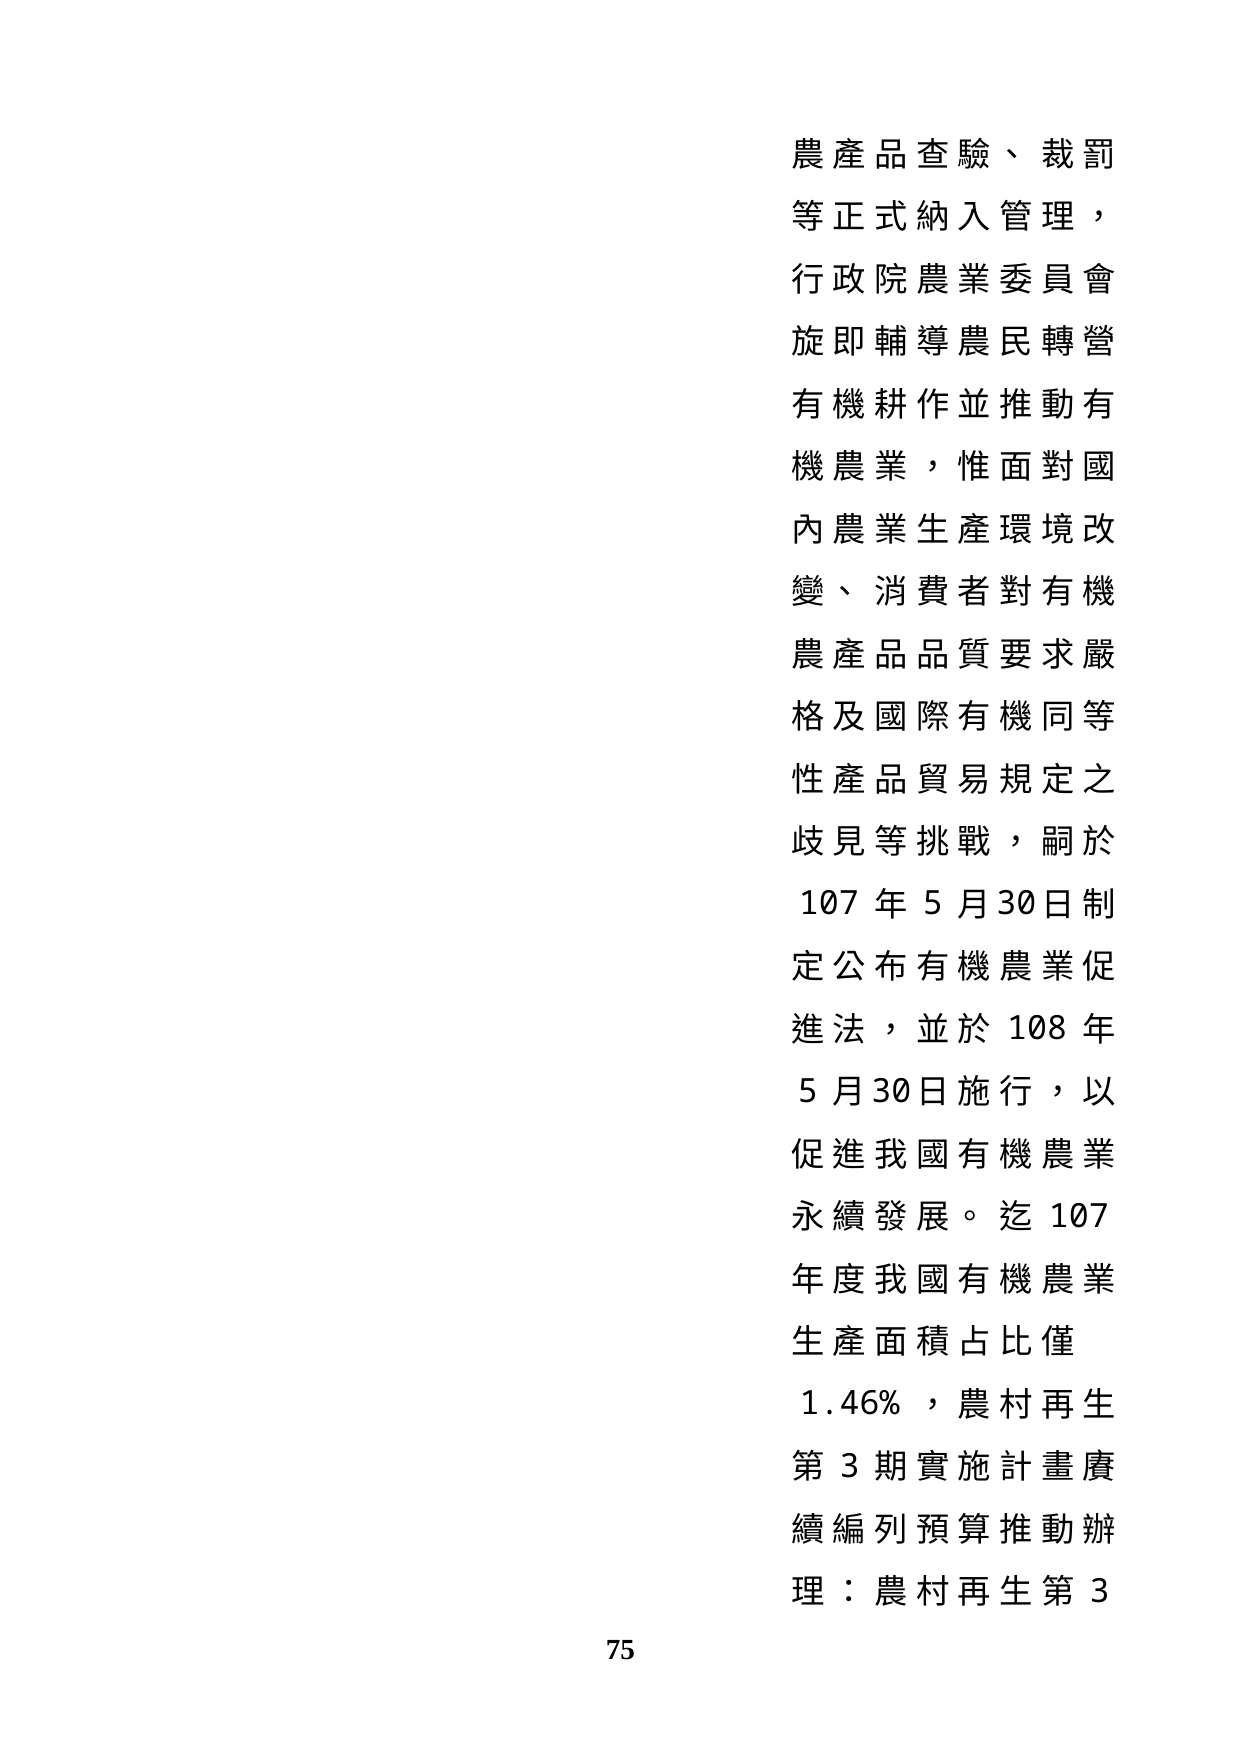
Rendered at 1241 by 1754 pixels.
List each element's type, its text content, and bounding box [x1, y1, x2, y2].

list 農產品查驗、裁罰等正式納入管理，行政院農業委員會旋即輔導農民轉營有機耕作並推動有機農業，惟面對國內農業生產環境改變、消費者對有機農產品品質要求嚴格及國際有機同等性產品貿易規定之歧見等挑戰，嗣於107年5月30日制定公布有機農業促進法，並於108年5月30日施行，以促進我國有機農業永續發展。迄107年度我國有機農業生產面積占比僅1.46%，農村再生第3期實施計畫賡續編列預算推動辦理：農村再生第3 [684, 110, 1120, 1610]
